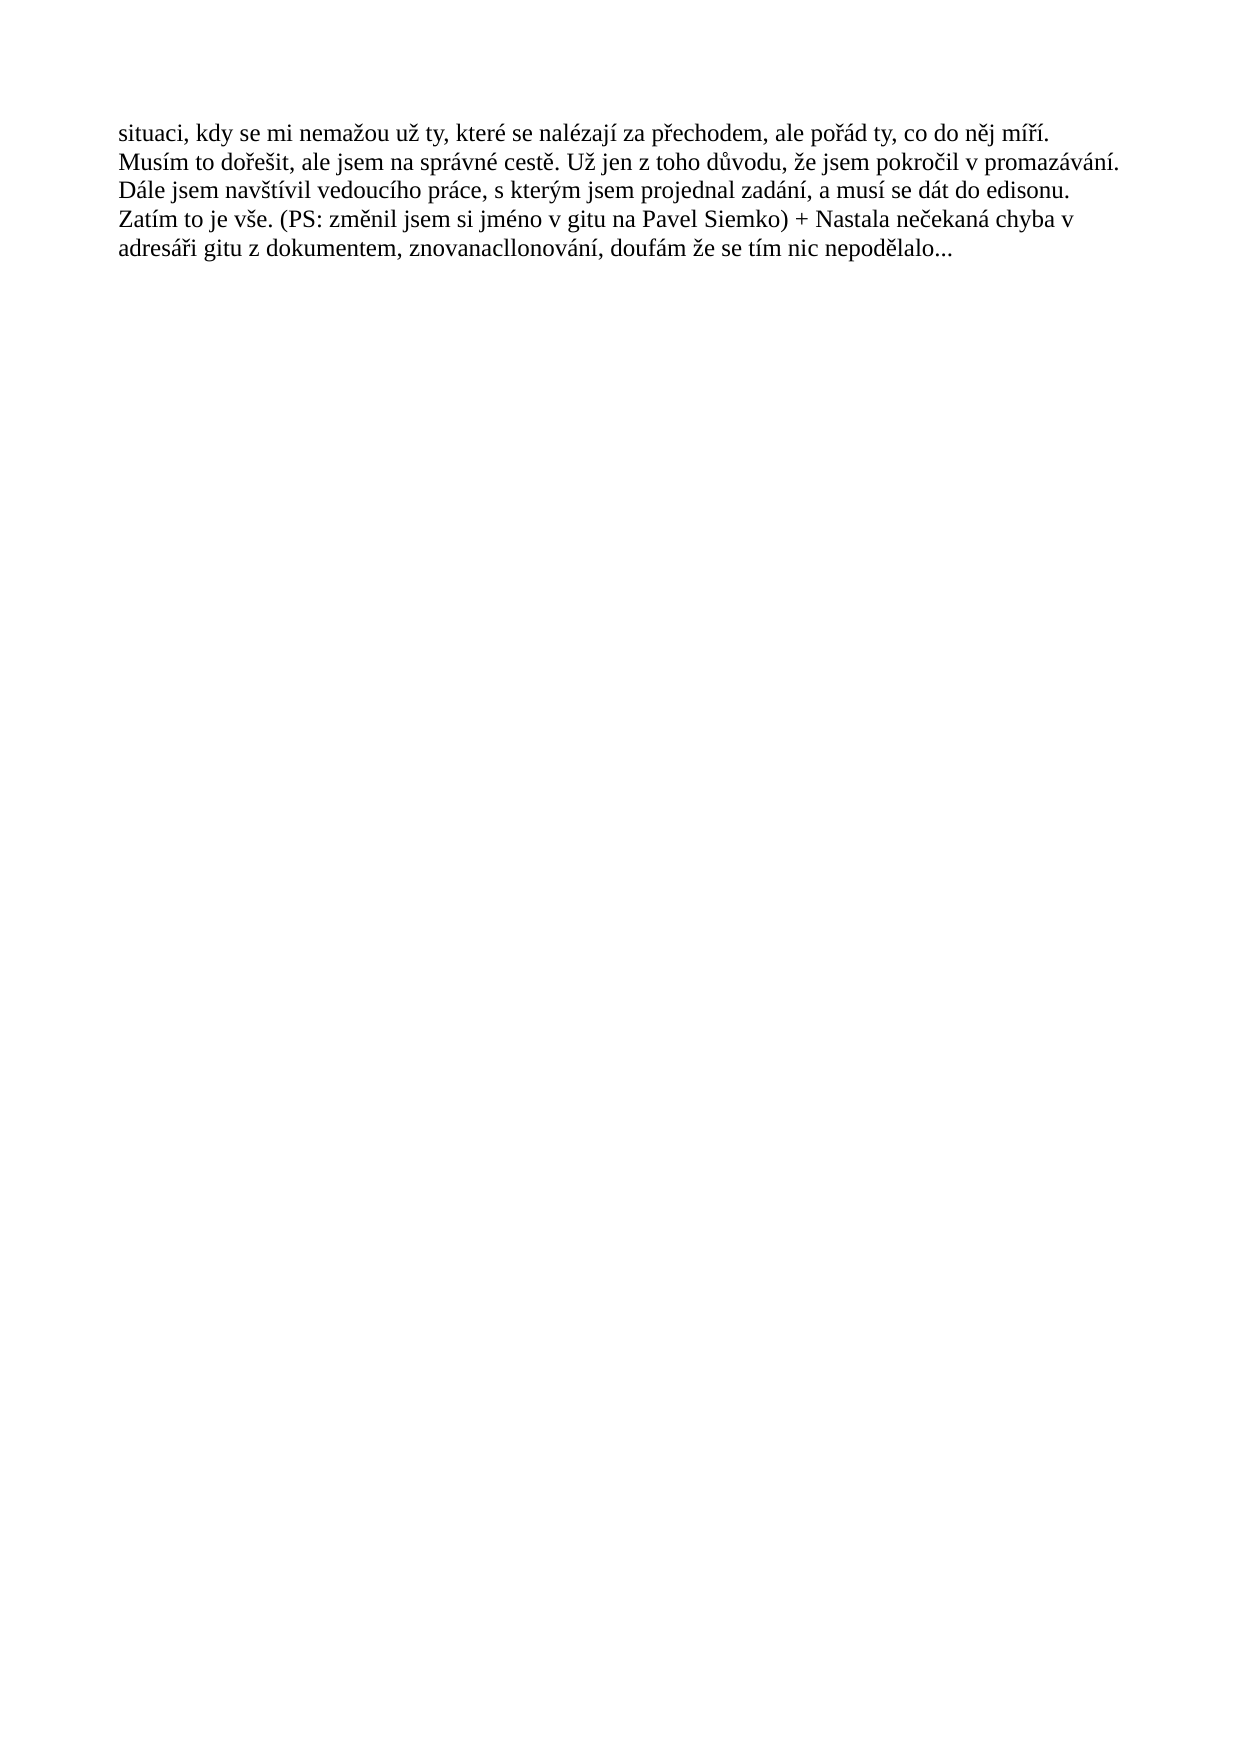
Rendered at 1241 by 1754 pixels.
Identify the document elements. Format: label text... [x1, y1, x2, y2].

text situaci, kdy se mi nemažou už ty, které se nalézají za přechodem, ale pořád ty, co do něj míří. Musím to dořešit, ale jsem na správné cestě. Už jen z toho důvodu, že jsem pokročil v promazávání. Dále jsem navštívil vedoucího práce, s kterým jsem projednal zadání, a musí se dát do edisonu. Zatím to je vše. (PS: změnil jsem si jméno v gitu na Pavel Siemko) + Nastala nečekaná chyba v adresáři gitu z dokumentem, znovanacllonování, doufám že se tím nic nepodělalo... [118, 118, 1122, 262]
